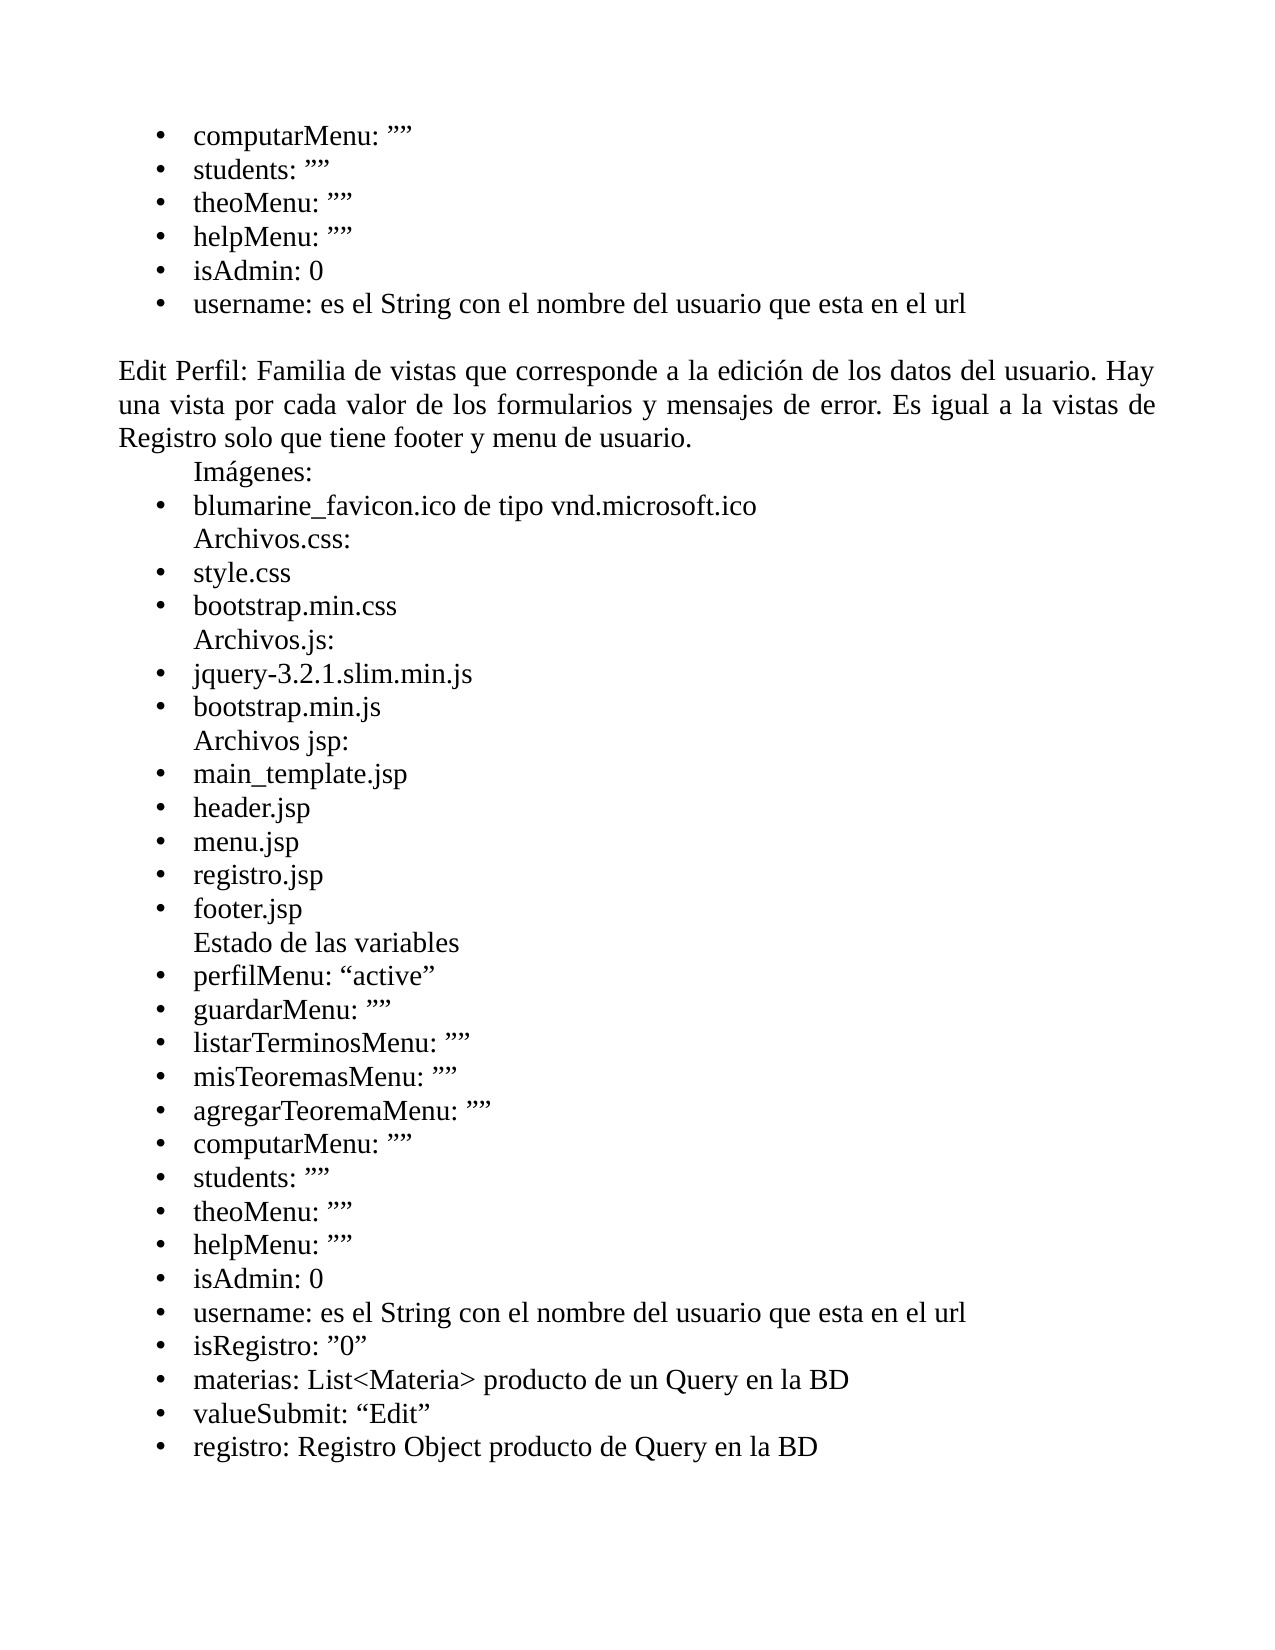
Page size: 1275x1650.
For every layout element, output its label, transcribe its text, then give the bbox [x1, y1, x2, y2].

list style.css [156, 555, 1157, 588]
list registro: Registro Object producto de Query en la BD [156, 1429, 1157, 1463]
list blumarine_favicon.ico de tipo vnd.microsoft.ico [156, 488, 1157, 521]
list isAdmin: 0 [156, 253, 1157, 286]
list bootstrap.min.js [156, 689, 1157, 723]
list students: ”” [156, 1160, 1157, 1194]
list header.jsp [156, 790, 1157, 824]
list students: ”” [156, 152, 1157, 185]
list bootstrap.min.css [156, 588, 1157, 622]
list isAdmin: 0 [156, 1261, 1157, 1295]
list agregarTeoremaMenu: ”” [156, 1093, 1157, 1127]
list listarTerminosMenu: ”” [156, 1026, 1157, 1059]
list guardarMenu: ”” [156, 992, 1157, 1026]
list registro.jsp [156, 857, 1157, 891]
list computarMenu: ”” [156, 118, 1157, 152]
list theoMenu: ”” [156, 185, 1157, 219]
list Archivos.js: [156, 622, 1157, 656]
text Edit Perfil: Familia de vistas que corresponde a la edición de los datos del usuario. Hay una vista por cada valor de los formularios y mensajes de error. Es igual a la vistas de Registro solo que tiene footer y menu de usuario. [118, 353, 1157, 454]
list materias: List<Materia> producto de un Query en la BD [156, 1362, 1157, 1396]
list misTeoremasMenu: ”” [156, 1059, 1157, 1093]
list isRegistro: ”0” [156, 1328, 1157, 1362]
list jquery-3.2.1.slim.min.js [156, 656, 1157, 689]
list main_template.jsp [156, 757, 1157, 790]
list Estado de las variables [156, 925, 1157, 958]
list helpMenu: ”” [156, 219, 1157, 253]
list perfilMenu: “active” [156, 958, 1157, 992]
list Imágenes: [156, 454, 1157, 488]
list computarMenu: ”” [156, 1127, 1157, 1160]
list helpMenu: ”” [156, 1227, 1157, 1261]
list theoMenu: ”” [156, 1194, 1157, 1227]
list valueSubmit: “Edit” [156, 1396, 1157, 1429]
list menu.jsp [156, 824, 1157, 857]
list username: es el String con el nombre del usuario que esta en el url [156, 286, 1157, 320]
list Archivos jsp: [156, 723, 1157, 757]
list username: es el String con el nombre del usuario que esta en el url [156, 1295, 1157, 1328]
list footer.jsp [156, 891, 1157, 925]
list Archivos.css: [156, 521, 1157, 555]
